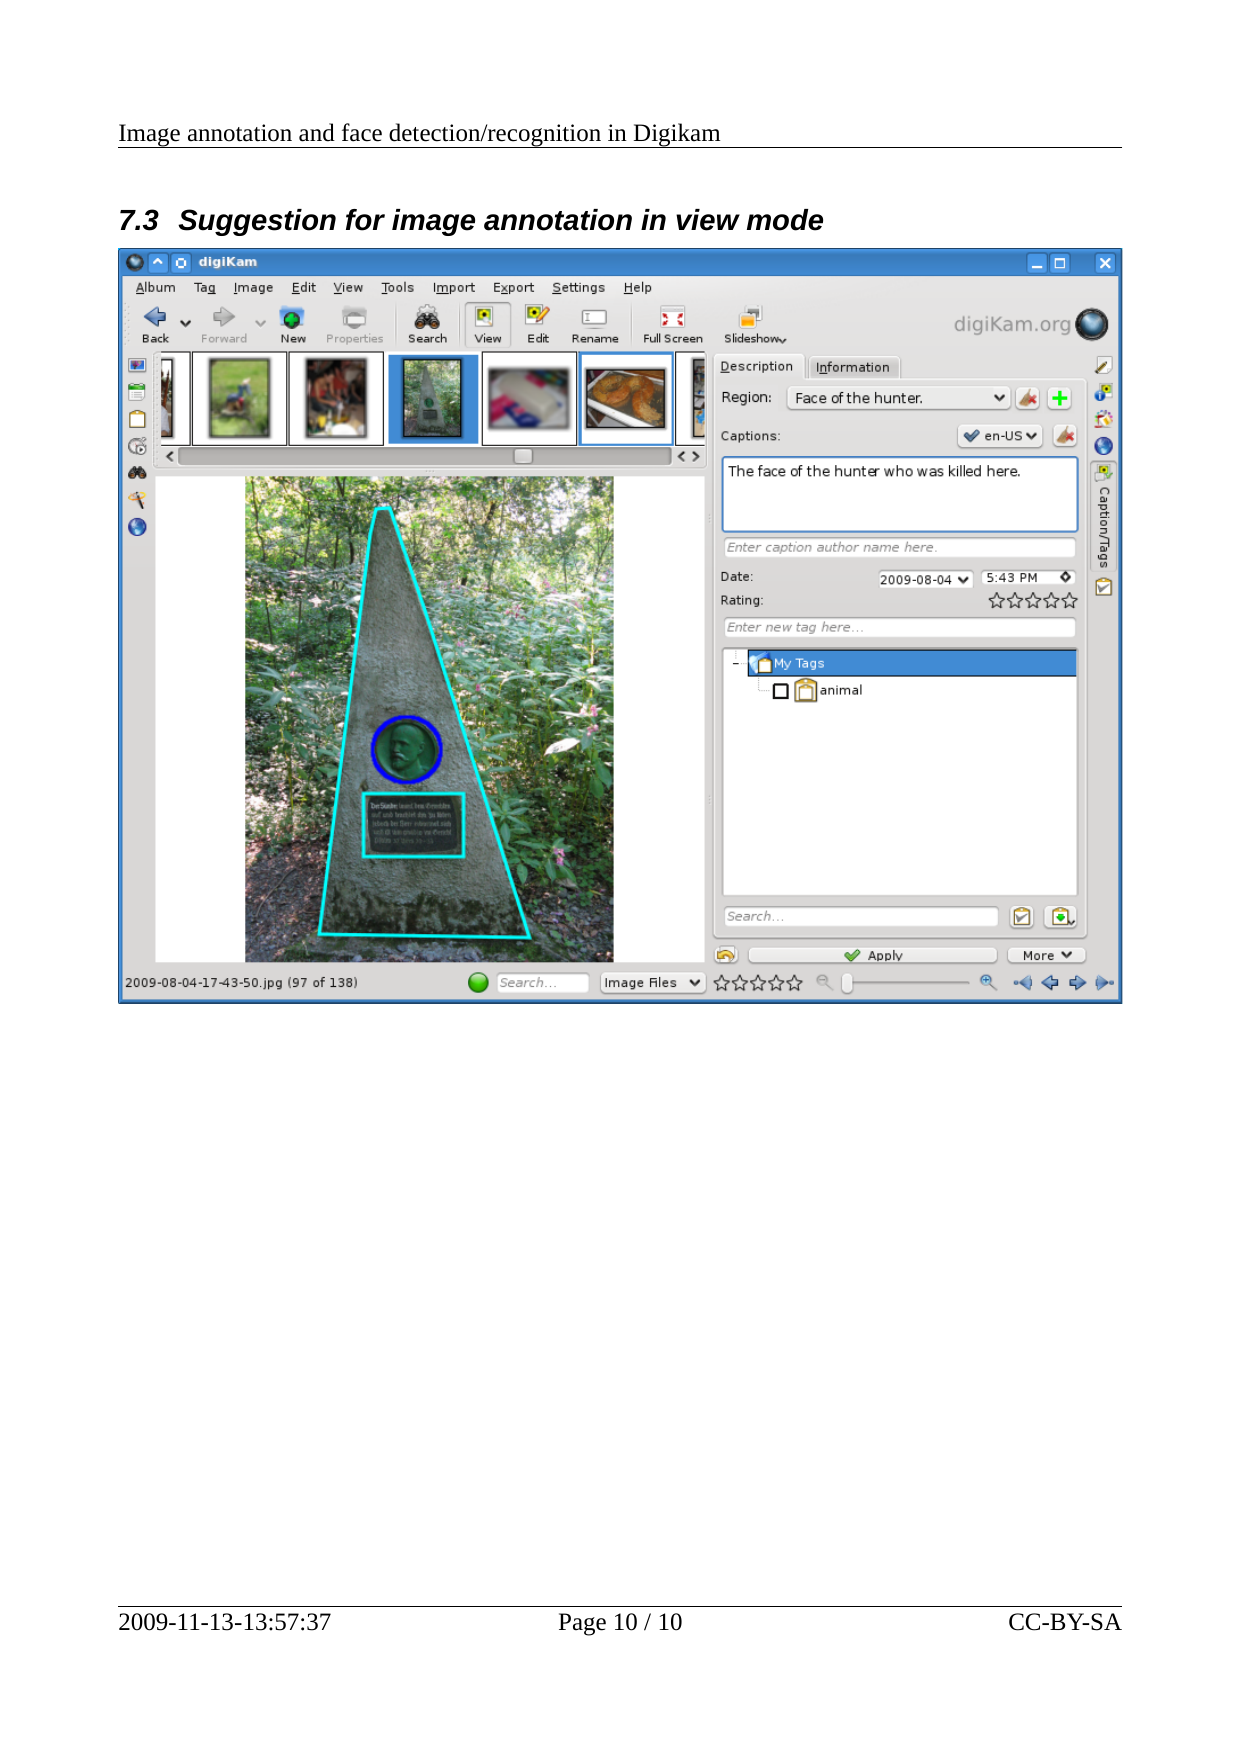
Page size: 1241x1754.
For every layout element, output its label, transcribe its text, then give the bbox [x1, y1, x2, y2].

picture [118, 248, 1123, 1004]
subtitle Suggestion for image annotation in view mode [118, 203, 1122, 236]
